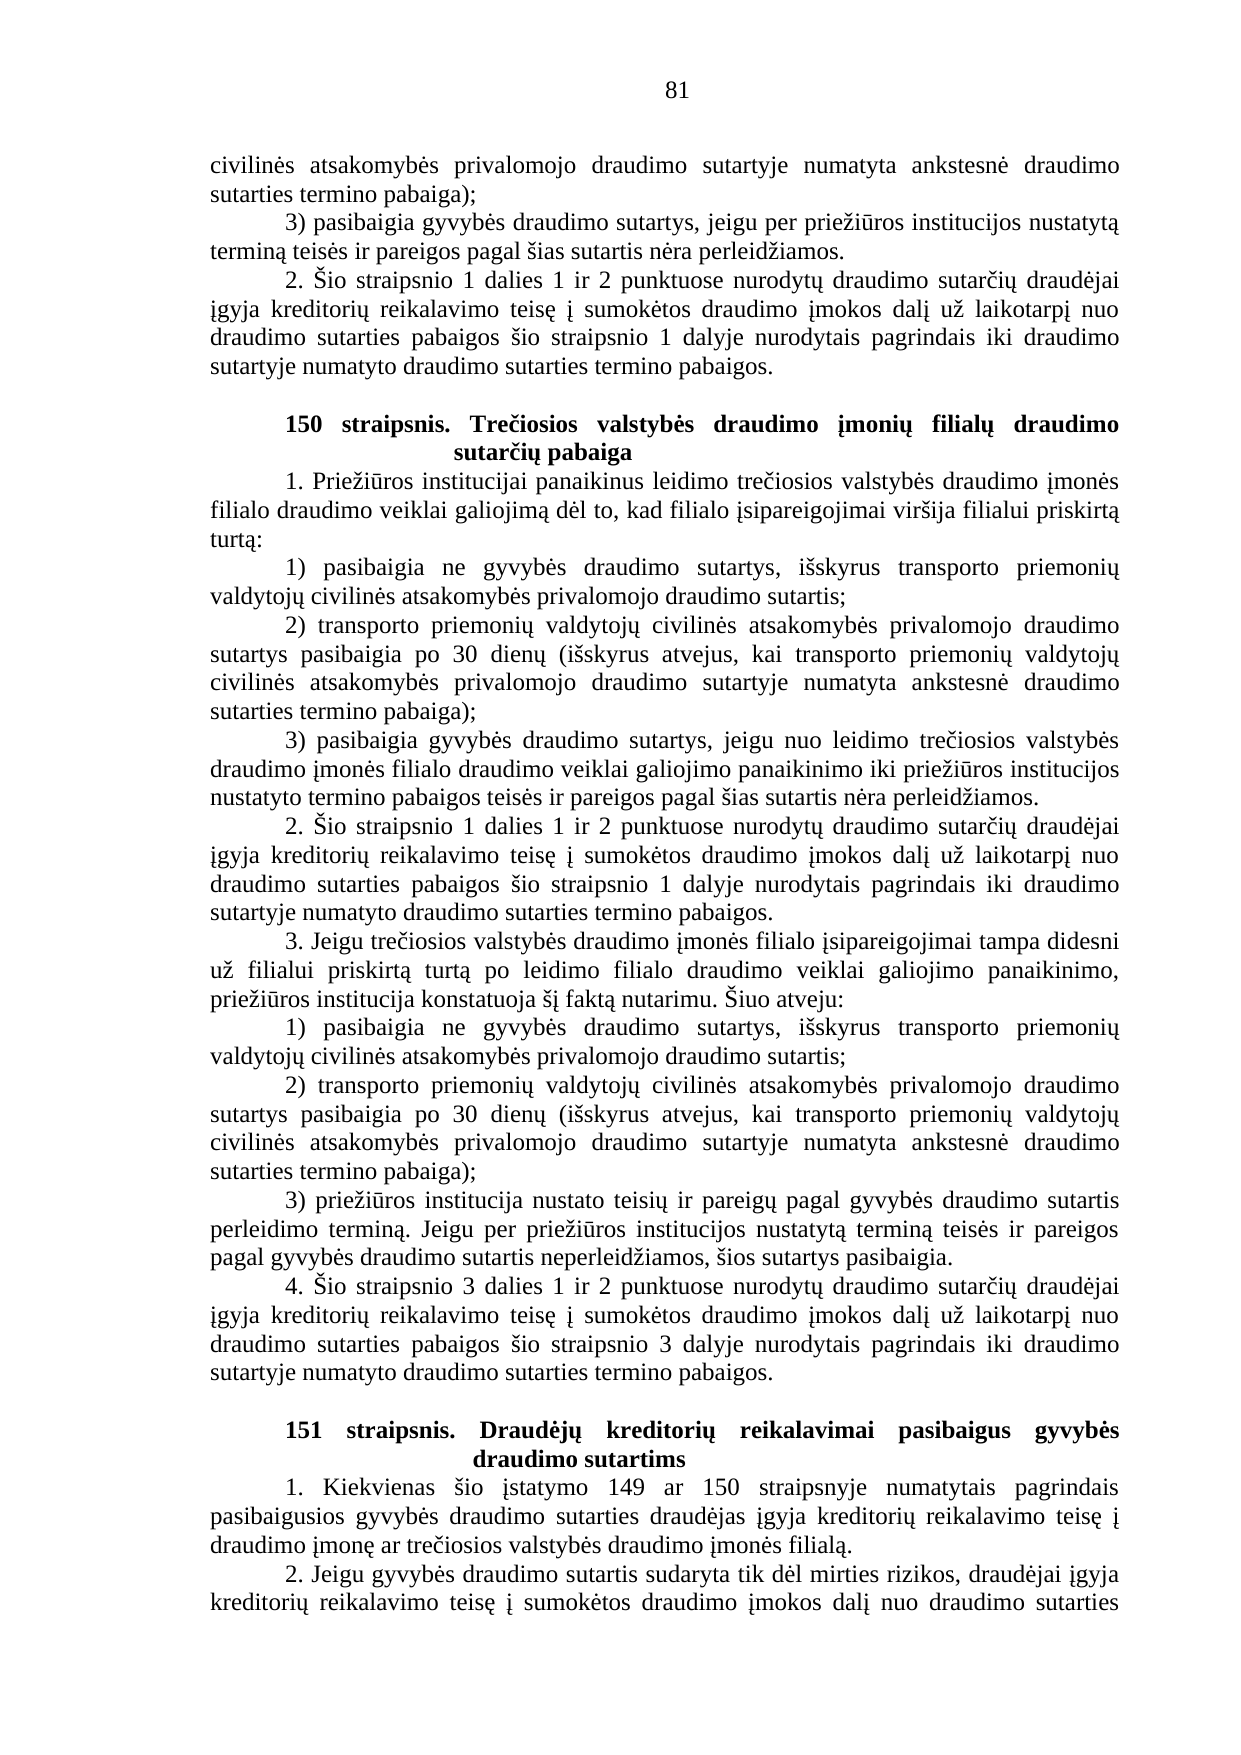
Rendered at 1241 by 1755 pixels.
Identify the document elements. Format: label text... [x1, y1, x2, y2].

text 150 straipsnis. Trečiosios valstybės draudimo įmonių filialų draudimo sutarčių pabaiga [285, 409, 1120, 466]
text civilinės atsakomybės privalomojo draudimo sutartyje numatyta ankstesnė draudimo sutarties termino pabaiga); [210, 150, 1120, 207]
text 3) priežiūros institucija nustato teisių ir pareigų pagal gyvybės draudimo sutartis perleidimo terminą. Jeigu per priežiūros institucijos nustatytą terminą teisės ir pareigos pagal gyvybės draudimo sutartis neperleidžiamos, šios sutartys pasibaigia. [210, 1185, 1120, 1271]
text 3. Jeigu trečiosios valstybės draudimo įmonės filialo įsipareigojimai tampa didesni už filialui priskirtą turtą po leidimo filialo draudimo veiklai galiojimo panaikinimo, priežiūros institucija konstatuoja šį faktą nutarimu. Šiuo atveju: [210, 926, 1120, 1012]
text 2. Šio straipsnio 1 dalies 1 ir 2 punktuose nurodytų draudimo sutarčių draudėjai įgyja kreditorių reikalavimo teisę į sumokėtos draudimo įmokos dalį už laikotarpį nuo draudimo sutarties pabaigos šio straipsnio 1 dalyje nurodytais pagrindais iki draudimo sutartyje numatyto draudimo sutarties termino pabaigos. [210, 811, 1120, 926]
text 2) transporto priemonių valdytojų civilinės atsakomybės privalomojo draudimo sutartys pasibaigia po 30 dienų (išskyrus atvejus, kai transporto priemonių valdytojų civilinės atsakomybės privalomojo draudimo sutartyje numatyta ankstesnė draudimo sutarties termino pabaiga); [210, 610, 1120, 725]
text 4. Šio straipsnio 3 dalies 1 ir 2 punktuose nurodytų draudimo sutarčių draudėjai įgyja kreditorių reikalavimo teisę į sumokėtos draudimo įmokos dalį už laikotarpį nuo draudimo sutarties pabaigos šio straipsnio 3 dalyje nurodytais pagrindais iki draudimo sutartyje numatyto draudimo sutarties termino pabaigos. [210, 1271, 1120, 1386]
text 1) pasibaigia ne gyvybės draudimo sutartys, išskyrus transporto priemonių valdytojų civilinės atsakomybės privalomojo draudimo sutartis; [210, 1012, 1120, 1070]
text 3) pasibaigia gyvybės draudimo sutartys, jeigu nuo leidimo trečiosios valstybės draudimo įmonės filialo draudimo veiklai galiojimo panaikinimo iki priežiūros institucijos nustatyto termino pabaigos teisės ir pareigos pagal šias sutartis nėra perleidžiamos. [210, 725, 1120, 811]
text 1. Priežiūros institucijai panaikinus leidimo trečiosios valstybės draudimo įmonės filialo draudimo veiklai galiojimą dėl to, kad filialo įsipareigojimai viršija filialui priskirtą turtą: [210, 466, 1120, 552]
text 2. Šio straipsnio 1 dalies 1 ir 2 punktuose nurodytų draudimo sutarčių draudėjai įgyja kreditorių reikalavimo teisę į sumokėtos draudimo įmokos dalį už laikotarpį nuo draudimo sutarties pabaigos šio straipsnio 1 dalyje nurodytais pagrindais iki draudimo sutartyje numatyto draudimo sutarties termino pabaigos. [210, 265, 1120, 380]
text 2) transporto priemonių valdytojų civilinės atsakomybės privalomojo draudimo sutartys pasibaigia po 30 dienų (išskyrus atvejus, kai transporto priemonių valdytojų civilinės atsakomybės privalomojo draudimo sutartyje numatyta ankstesnė draudimo sutarties termino pabaiga); [210, 1070, 1120, 1185]
text 3) pasibaigia gyvybės draudimo sutartys, jeigu per priežiūros institucijos nustatytą terminą teisės ir pareigos pagal šias sutartis nėra perleidžiamos. [210, 207, 1120, 265]
text 151 straipsnis. Draudėjų kreditorių reikalavimai pasibaigus gyvybės draudimo sutartims [285, 1415, 1120, 1472]
text 1) pasibaigia ne gyvybės draudimo sutartys, išskyrus transporto priemonių valdytojų civilinės atsakomybės privalomojo draudimo sutartis; [210, 552, 1120, 610]
text 1. Kiekvienas šio įstatymo 149 ar 150 straipsnyje numatytais pagrindais pasibaigusios gyvybės draudimo sutarties draudėjas įgyja kreditorių reikalavimo teisę į draudimo įmonę ar trečiosios valstybės draudimo įmonės filialą. [210, 1472, 1120, 1559]
text 2. Jeigu gyvybės draudimo sutartis sudaryta tik dėl mirties rizikos, draudėjai įgyja kreditorių reikalavimo teisę į sumokėtos draudimo įmokos dalį nuo draudimo sutarties [210, 1559, 1120, 1616]
